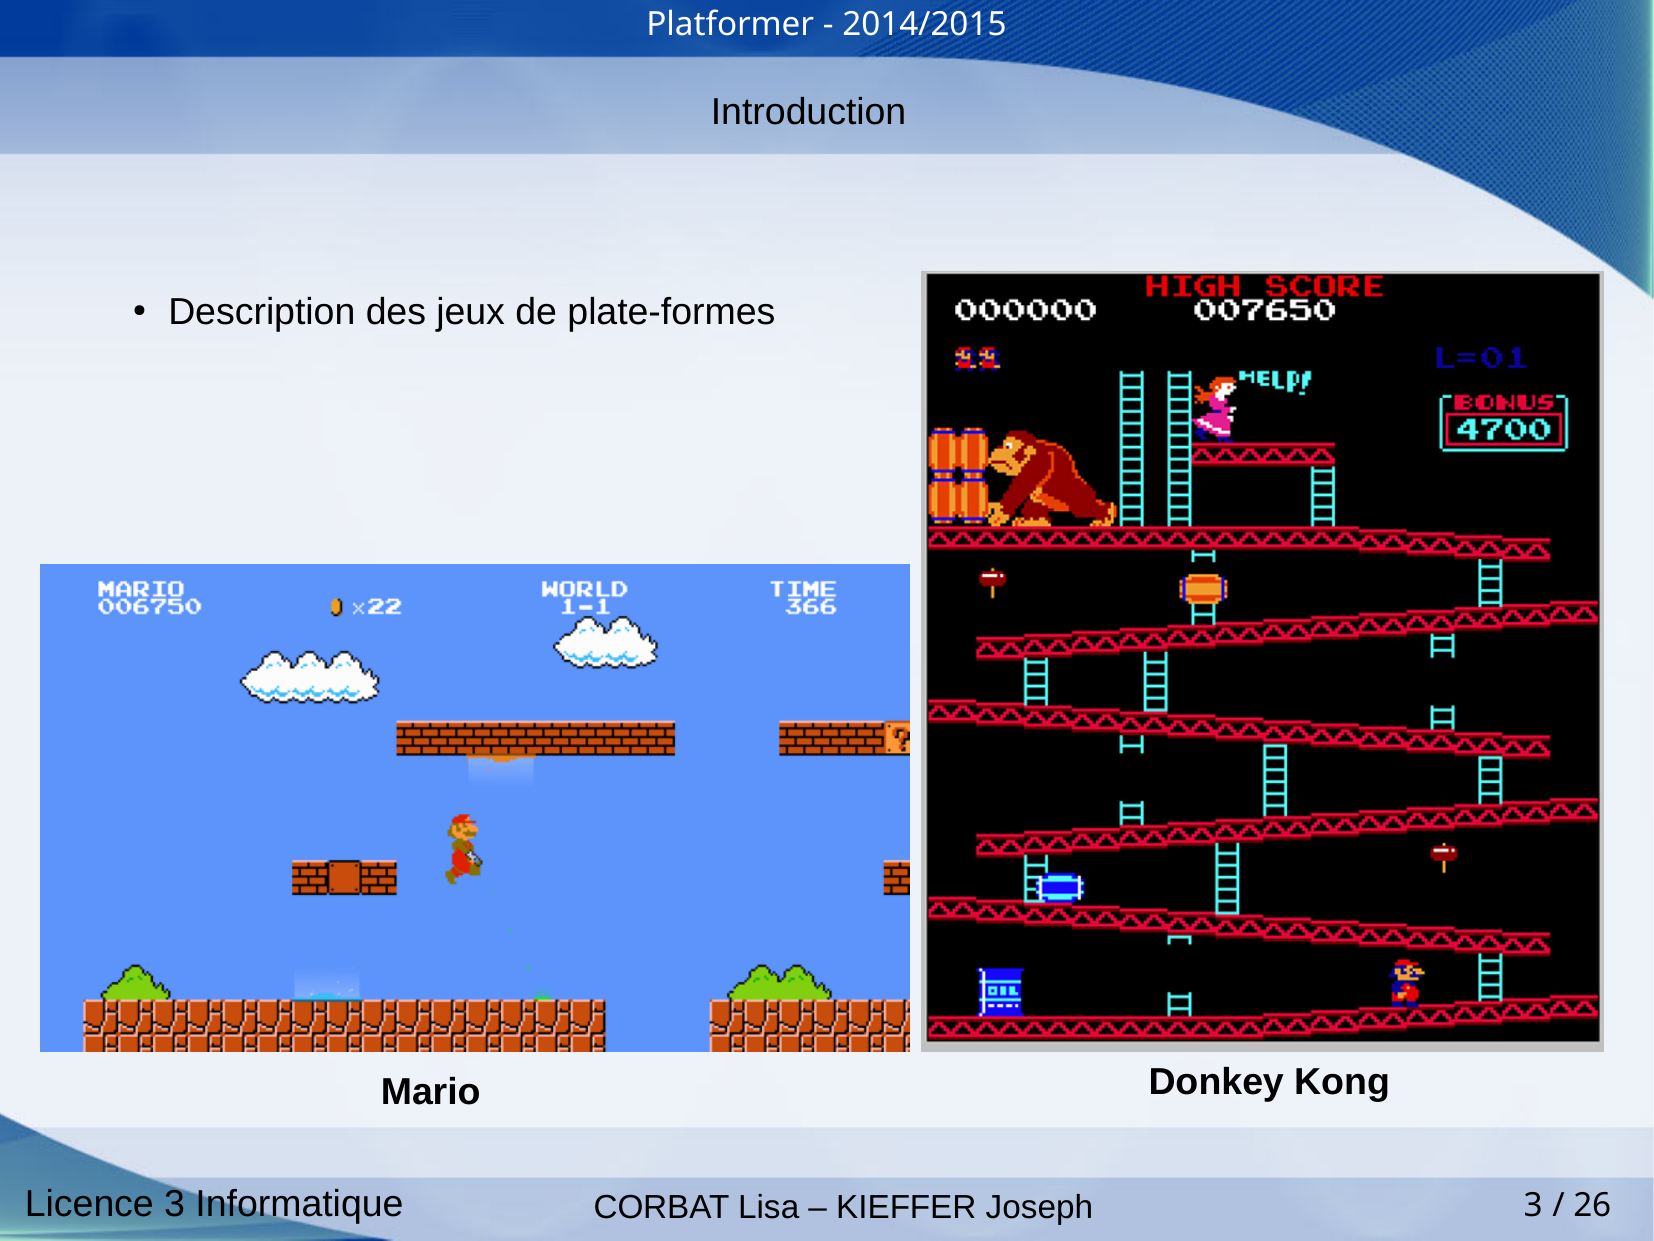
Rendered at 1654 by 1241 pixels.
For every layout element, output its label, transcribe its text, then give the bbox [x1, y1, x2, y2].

picture [0, 0, 1654, 1241]
text_box Introduction [696, 82, 922, 140]
text_box Donkey Kong [1133, 1053, 1405, 1112]
text_box Description des jeux de plate-formes [118, 283, 791, 341]
text_box Mario [366, 1062, 496, 1122]
